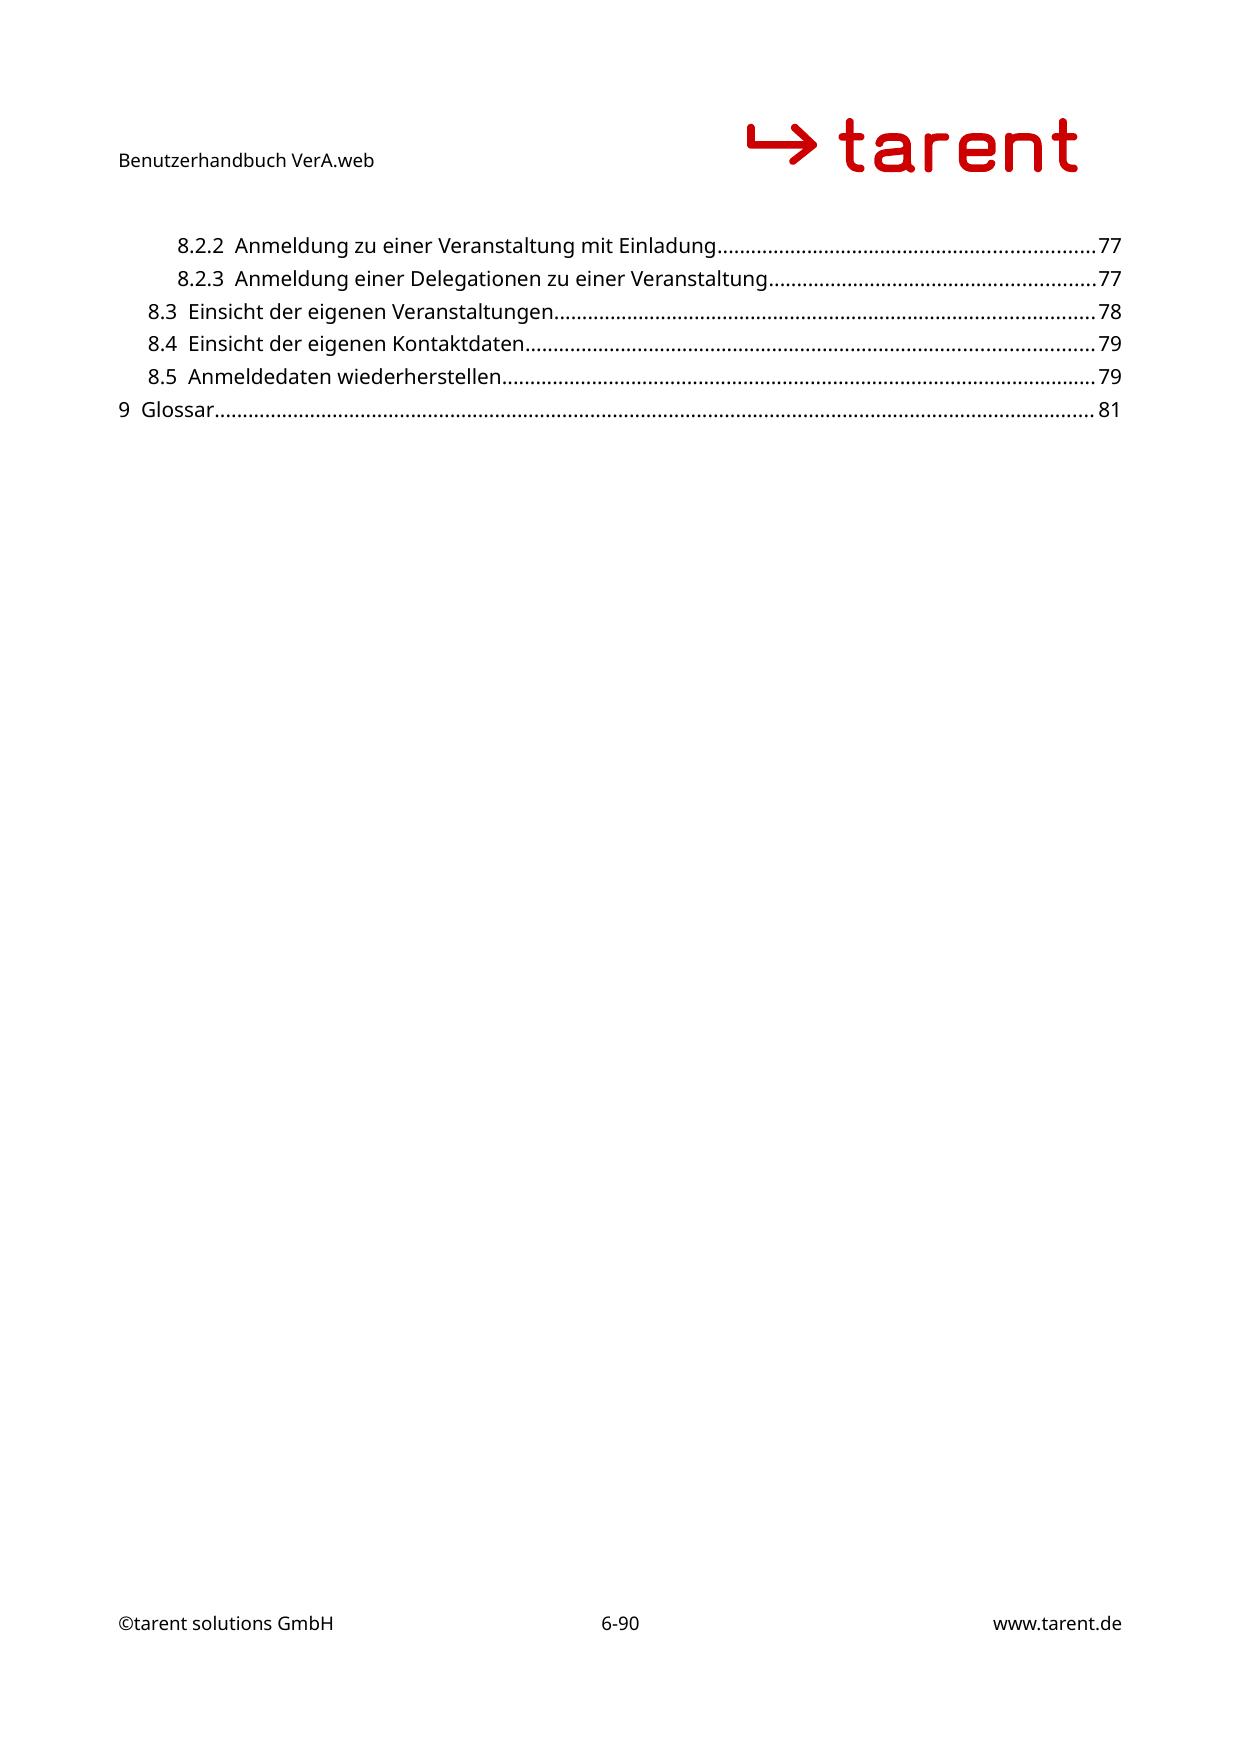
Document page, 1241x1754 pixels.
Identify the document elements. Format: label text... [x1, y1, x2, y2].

text 8.2.2 Anmeldung zu einer Veranstaltung mit Einladung 77 [177, 232, 1122, 260]
text 8.5 Anmeldedaten wiederherstellen 79 [148, 362, 1122, 391]
text 9 Glossar 81 [118, 395, 1122, 423]
text 8.4 Einsicht der eigenen Kontaktdaten 79 [148, 329, 1122, 358]
text 8.3 Einsicht der eigenen Veranstaltungen 78 [148, 297, 1122, 325]
text 8.2.3 Anmeldung einer Delegationen zu einer Veranstaltung 77 [177, 264, 1122, 293]
